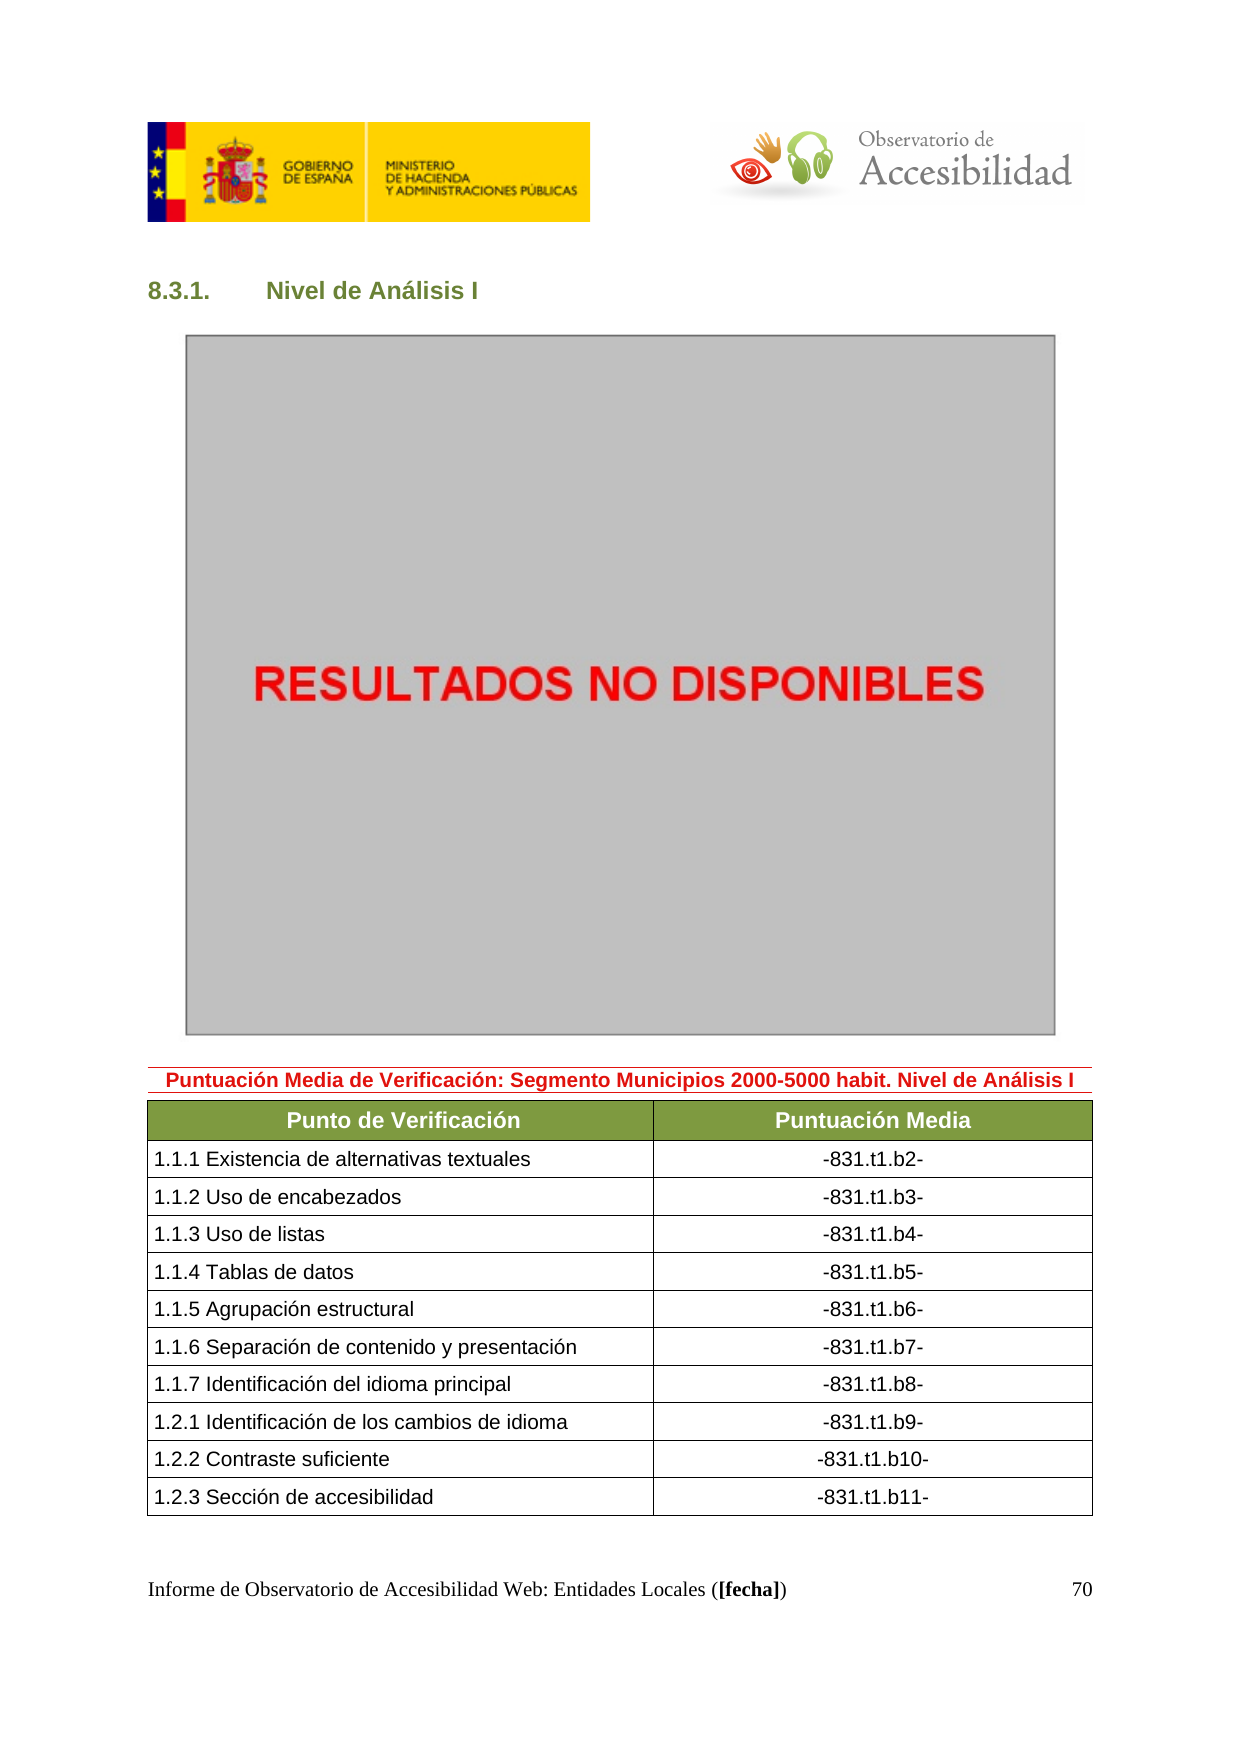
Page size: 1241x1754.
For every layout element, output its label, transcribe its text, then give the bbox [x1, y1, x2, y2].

text Puntuación Media de Verificación: Segmento Municipios 2000-5000 habit. Nivel de Análisis I [148, 1068, 1092, 1092]
table_cell -831.t1.b9- [654, 1403, 1092, 1440]
table_cell 1.2.2 Contraste suficiente [148, 1441, 653, 1477]
table_cell 1.1.5 Agrupación estructural [148, 1291, 653, 1327]
table_cell -831.t1.b4- [654, 1216, 1092, 1252]
table_cell -831.t1.b6- [654, 1291, 1092, 1327]
list Nivel de Análisis I [148, 276, 1092, 304]
table_cell 1.1.2 Uso de encabezados [148, 1178, 653, 1215]
picture [147, 122, 591, 222]
table_cell 1.2.3 Sección de accesibilidad [148, 1478, 653, 1515]
table_cell -831.t1.b5- [654, 1253, 1092, 1290]
picture [710, 122, 1086, 205]
table_cell -831.t1.b8- [654, 1366, 1092, 1402]
table_cell -831.t1.b10- [654, 1441, 1092, 1477]
picture [178, 332, 1062, 1042]
table_cell 1.1.1 Existencia de alternativas textuales [148, 1141, 653, 1177]
table_cell 1.1.7 Identificación del idioma principal [148, 1366, 653, 1402]
table_cell -831.t1.b3- [654, 1178, 1092, 1215]
table_cell 1.1.6 Separación de contenido y presentación [148, 1328, 653, 1365]
table_cell -831.t1.b11- [654, 1478, 1092, 1515]
table_cell 1.1.3 Uso de listas [148, 1216, 653, 1252]
table_header Puntuación Media [654, 1101, 1092, 1140]
table_cell 1.1.4 Tablas de datos [148, 1253, 653, 1290]
table_header Punto de Verificación [148, 1101, 653, 1140]
table_cell -831.t1.b2- [654, 1141, 1092, 1177]
table_cell -831.t1.b7- [654, 1328, 1092, 1365]
table_cell 1.2.1 Identificación de los cambios de idioma [148, 1403, 653, 1440]
